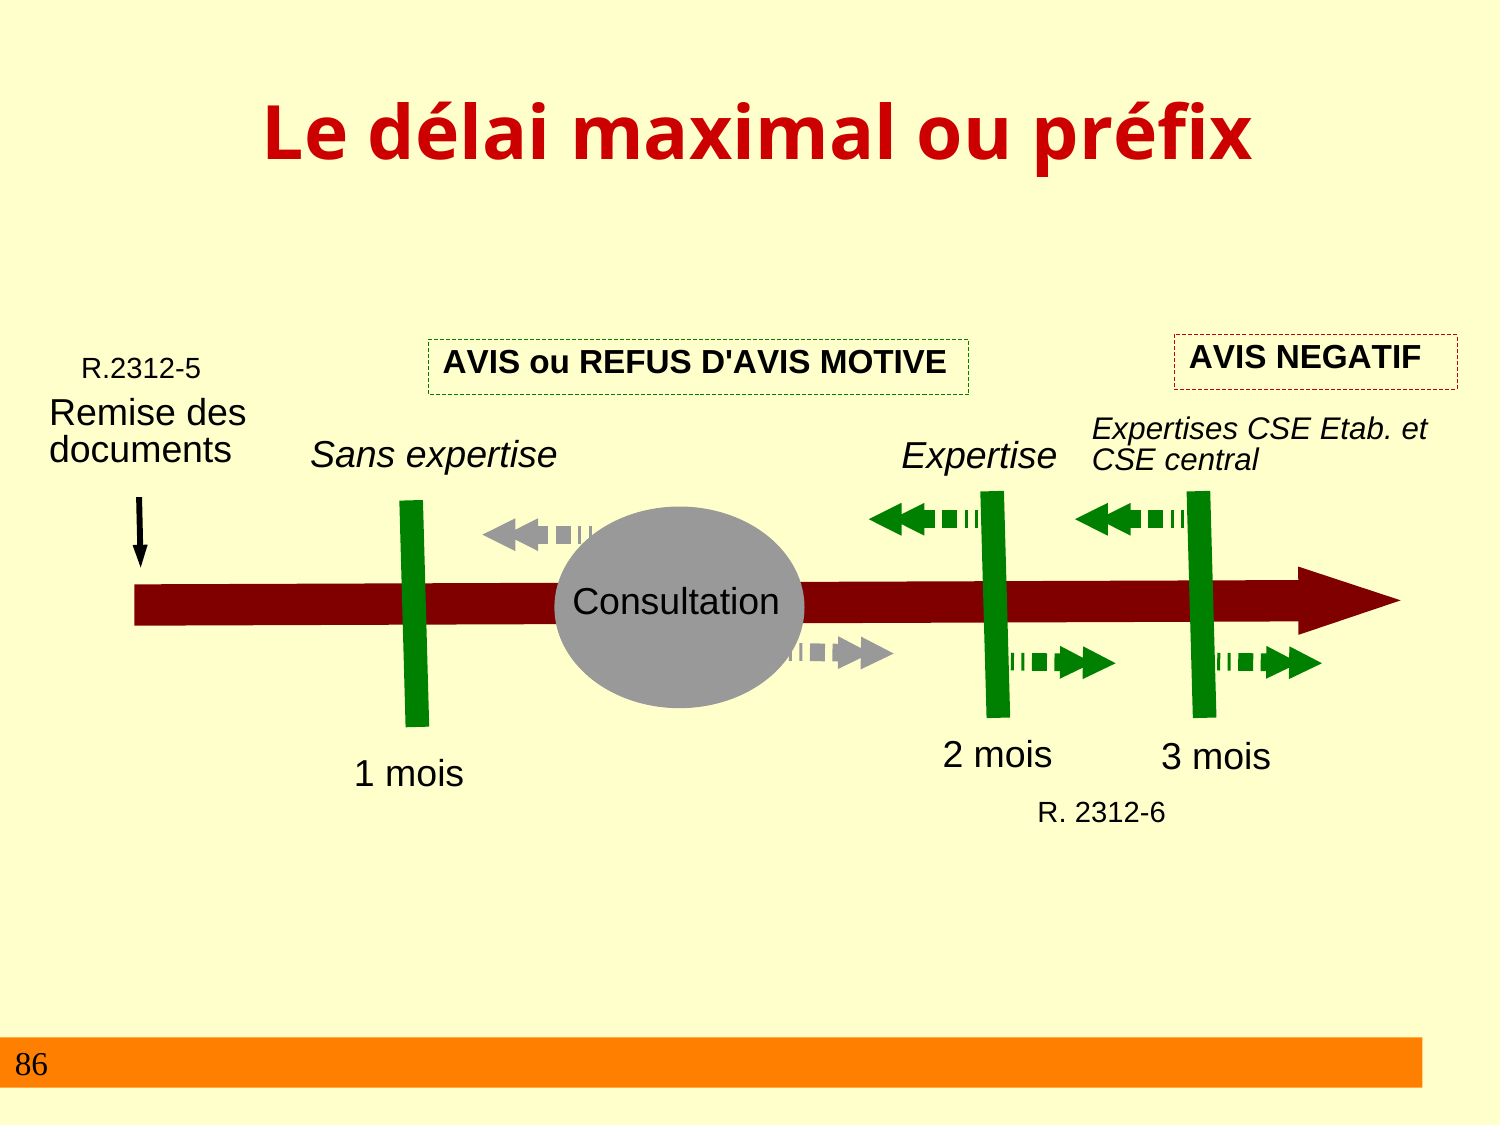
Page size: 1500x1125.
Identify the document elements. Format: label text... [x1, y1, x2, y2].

text_box Consultation [557, 576, 819, 637]
text_box Sans expertise [295, 429, 599, 490]
title Le délai maximal ou préfix [75, 84, 1441, 191]
text_box R.2312-5 [66, 348, 249, 399]
text_box AVIS NEGATIF [1174, 334, 1458, 390]
text_box Expertise [886, 431, 1077, 492]
text_box 3 mois [1146, 732, 1313, 793]
text_box AVIS ou REFUS D'AVIS MOTIVE [428, 339, 969, 395]
text_box [559, 637, 799, 709]
text_box 2 mois [927, 730, 1094, 828]
text_box [0, 1037, 1423, 1088]
text_box 1 mois [339, 748, 505, 809]
text_box R. 2312-6 [1022, 792, 1228, 842]
text_box [560, 506, 799, 576]
text_box Expertises CSE Etab. et CSE central [1077, 407, 1485, 566]
text_box Remise des documents [34, 387, 296, 493]
